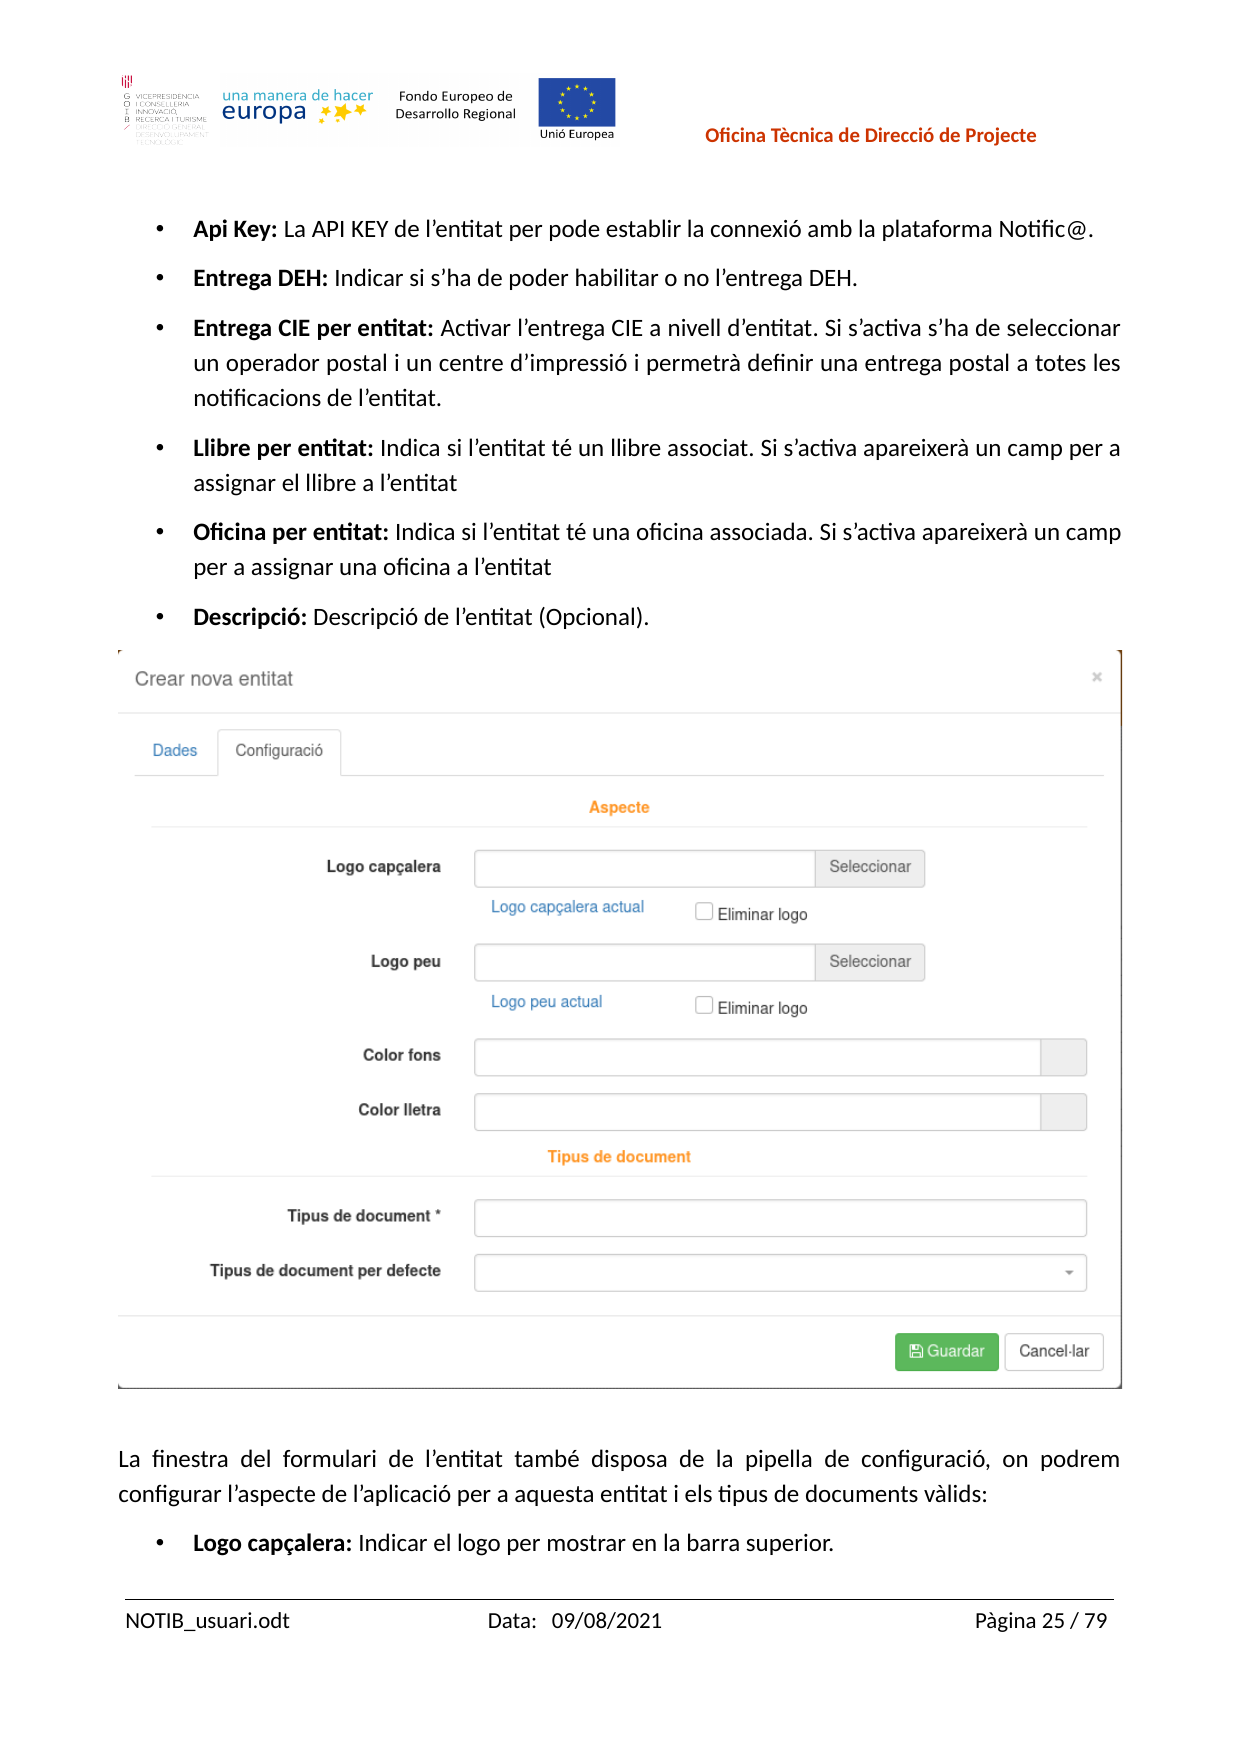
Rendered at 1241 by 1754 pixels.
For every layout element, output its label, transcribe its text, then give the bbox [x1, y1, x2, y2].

list Llibre per entitat: Indica si l’entitat té un llibre associat. Si s’activa apareixerà un camp per a assignar el llibre a l’entitat [156, 432, 1122, 497]
list Api Key: La API KEY de l’entitat per pode establir la connexió amb la plataforma Notific@. [156, 213, 1122, 243]
list Logo capçalera: Indicar el logo per mostrar en la barra superior. [156, 1528, 1122, 1558]
list Entrega DEH: Indicar si s’ha de poder habilitar o no l’entrega DEH. [156, 263, 1122, 293]
list Entrega CIE per entitat: Activar l’entrega CIE a nivell d’entitat. Si s’activa s’ha de seleccionar un operador postal i un centre d’impressió i permetrà definir una entrega postal a totes les notificacions de l’entitat. [156, 312, 1122, 413]
list Oficina per entitat: Indica si l’entitat té una oficina associada. Si s’activa apareixerà un camp per a assignar una oficina a l’entitat [156, 516, 1122, 582]
picture [118, 650, 1123, 1389]
list Descripció: Descripció de l’entitat (Opcional). [156, 601, 1122, 631]
picture [219, 73, 621, 147]
picture [118, 73, 213, 147]
text La finestra del formulari de l’entitat també disposa de la pipella de configuració, on podrem configurar l’aspecte de l’aplicació per a aquesta entitat i els tipus de documents vàlids: [118, 1443, 1122, 1508]
